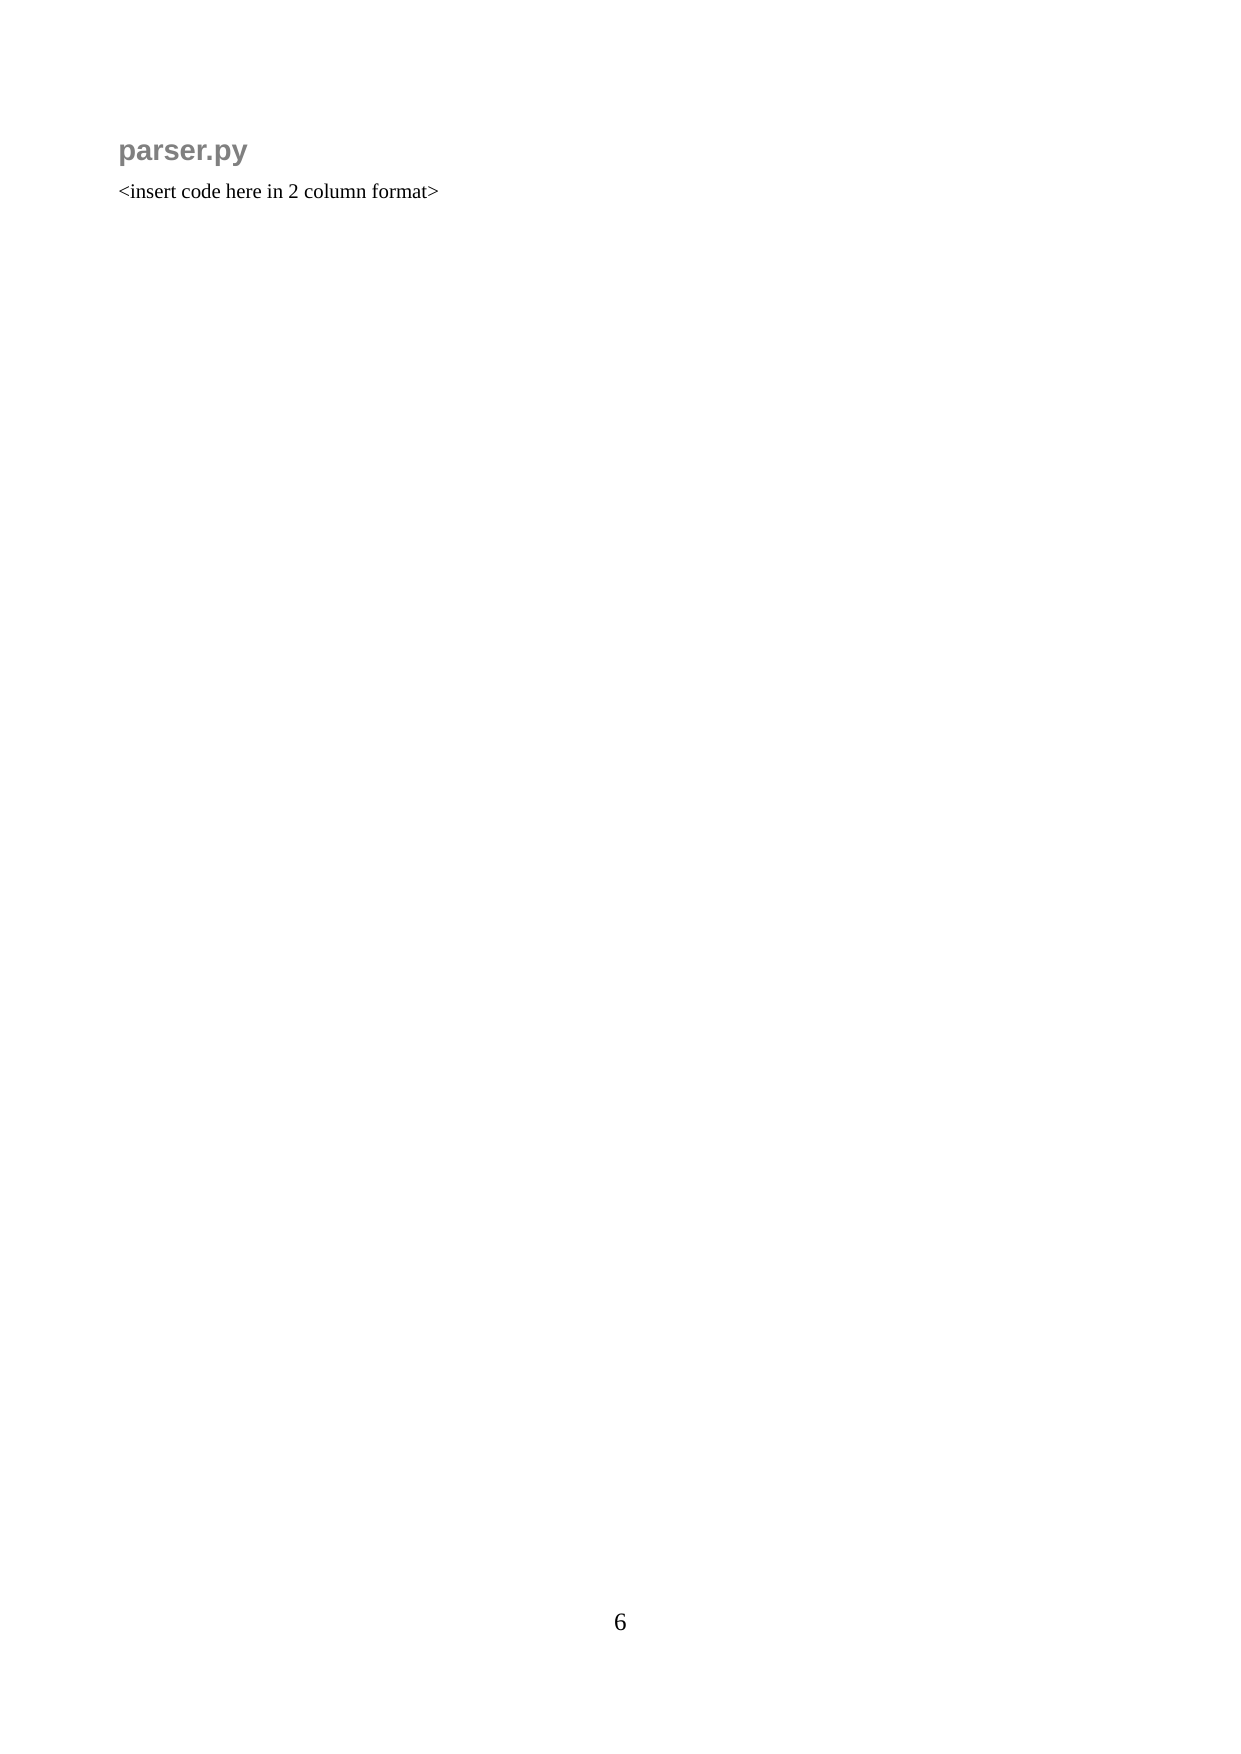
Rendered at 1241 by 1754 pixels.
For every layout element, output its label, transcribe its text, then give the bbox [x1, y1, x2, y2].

subtitle parser.py [118, 133, 1122, 166]
text <insert code here in 2 column format> [118, 179, 1122, 203]
